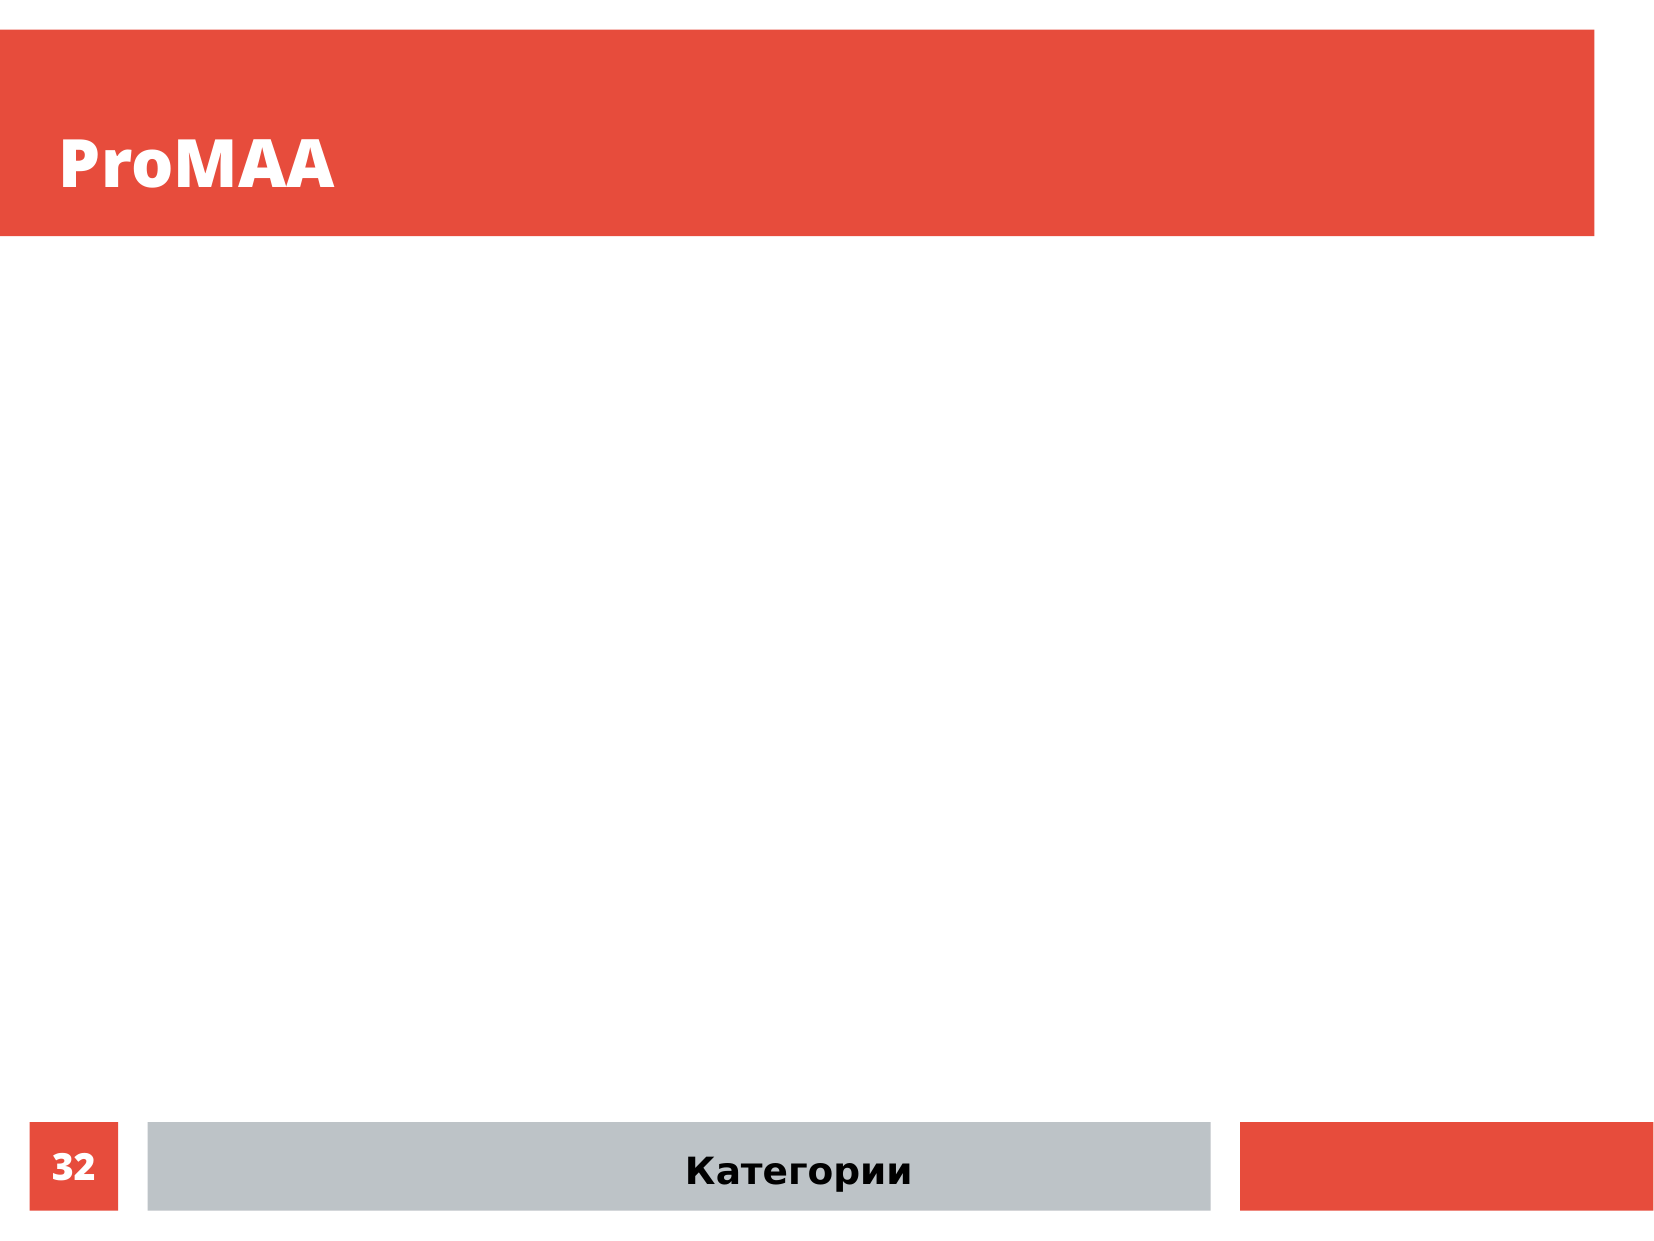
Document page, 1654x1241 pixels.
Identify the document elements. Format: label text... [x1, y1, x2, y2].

title Категории [685, 1133, 1453, 1193]
title ProMAA [59, 59, 1595, 207]
